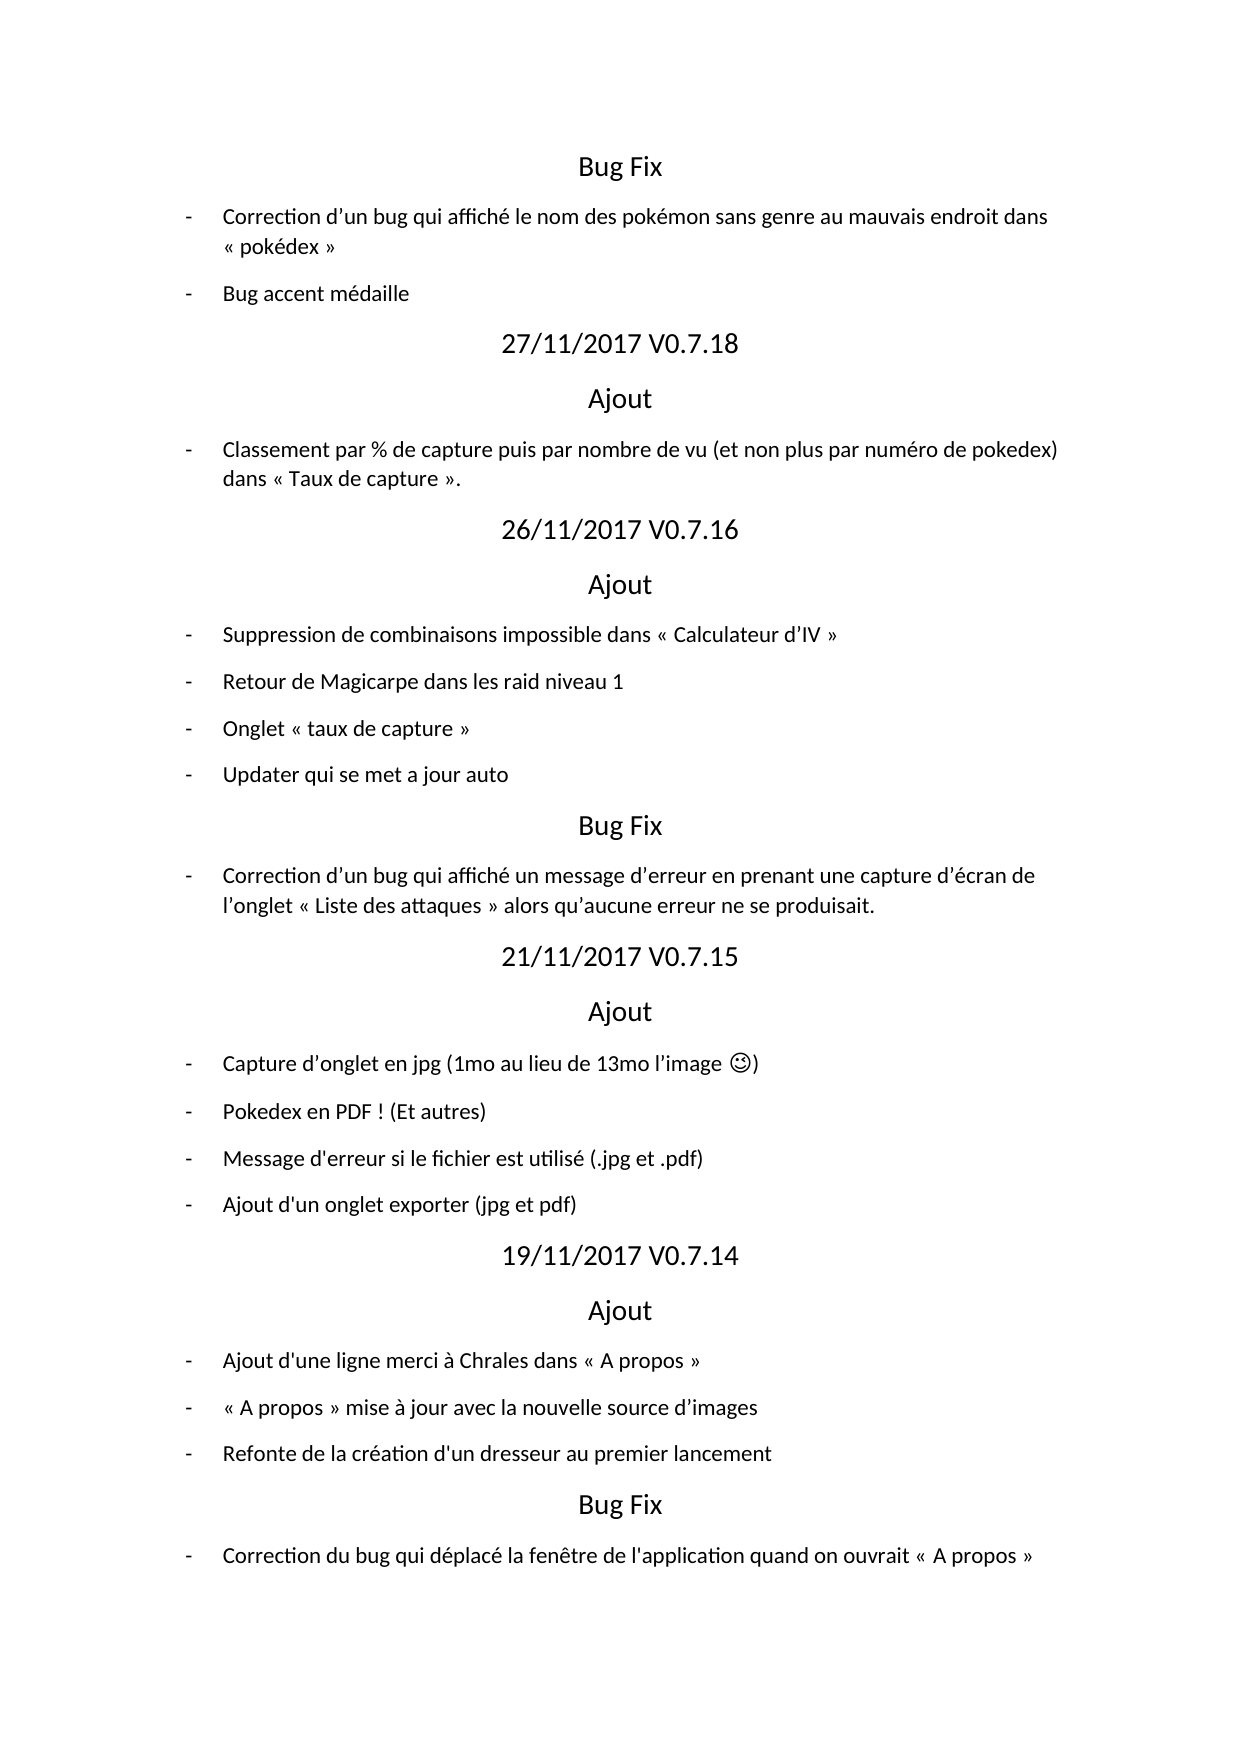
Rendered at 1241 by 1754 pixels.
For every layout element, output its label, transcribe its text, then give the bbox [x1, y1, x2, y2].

list Correction d’un bug qui affiché le nom des pokémon sans genre au mauvais endroit dans « pokédex » [185, 202, 1093, 260]
text Bug Fix [148, 807, 1093, 842]
text 26/11/2017 V0.7.16 [148, 511, 1093, 547]
list Message d'erreur si le fichier est utilisé (.jpg et .pdf) [185, 1144, 1093, 1172]
list Retour de Magicarpe dans les raid niveau 1 [185, 667, 1093, 695]
list Pokedex en PDF ! (Et autres) [185, 1097, 1093, 1125]
list Onglet « taux de capture » [185, 714, 1093, 742]
list Ajout d'une ligne merci à Chrales dans « A propos » [185, 1346, 1093, 1374]
text 19/11/2017 V0.7.14 [148, 1237, 1093, 1273]
list Updater qui se met a jour auto [185, 760, 1093, 788]
list Correction du bug qui déplacé la fenêtre de l'application quand on ouvrait « A propos » [185, 1541, 1093, 1569]
text 21/11/2017 V0.7.15 [148, 938, 1093, 973]
list Suppression de combinaisons impossible dans « Calculateur d’IV » [185, 621, 1093, 648]
text Bug Fix [148, 148, 1093, 183]
list Correction d’un bug qui affiché un message d’erreur en prenant une capture d’écran de l’onglet « Liste des attaques » alors qu’aucune erreur ne se produisait. [185, 861, 1093, 919]
text Ajout [148, 993, 1093, 1028]
list Capture d’onglet en jpg (1mo au lieu de 13mo l’image 😉) [185, 1047, 1093, 1078]
text 27/11/2017 V0.7.18 [148, 325, 1093, 361]
list Bug accent médaille [185, 279, 1093, 307]
text Ajout [148, 380, 1093, 416]
list Refonte de la création d'un dresseur au premier lancement [185, 1439, 1093, 1468]
text Bug Fix [148, 1486, 1093, 1522]
text Ajout [148, 566, 1093, 601]
text Ajout [148, 1292, 1093, 1327]
list « A propos » mise à jour avec la nouvelle source d’images [185, 1393, 1093, 1421]
list Classement par % de capture puis par nombre de vu (et non plus par numéro de pokedex) dans « Taux de capture ». [185, 435, 1093, 493]
list Ajout d'un onglet exporter (jpg et pdf) [185, 1191, 1093, 1218]
